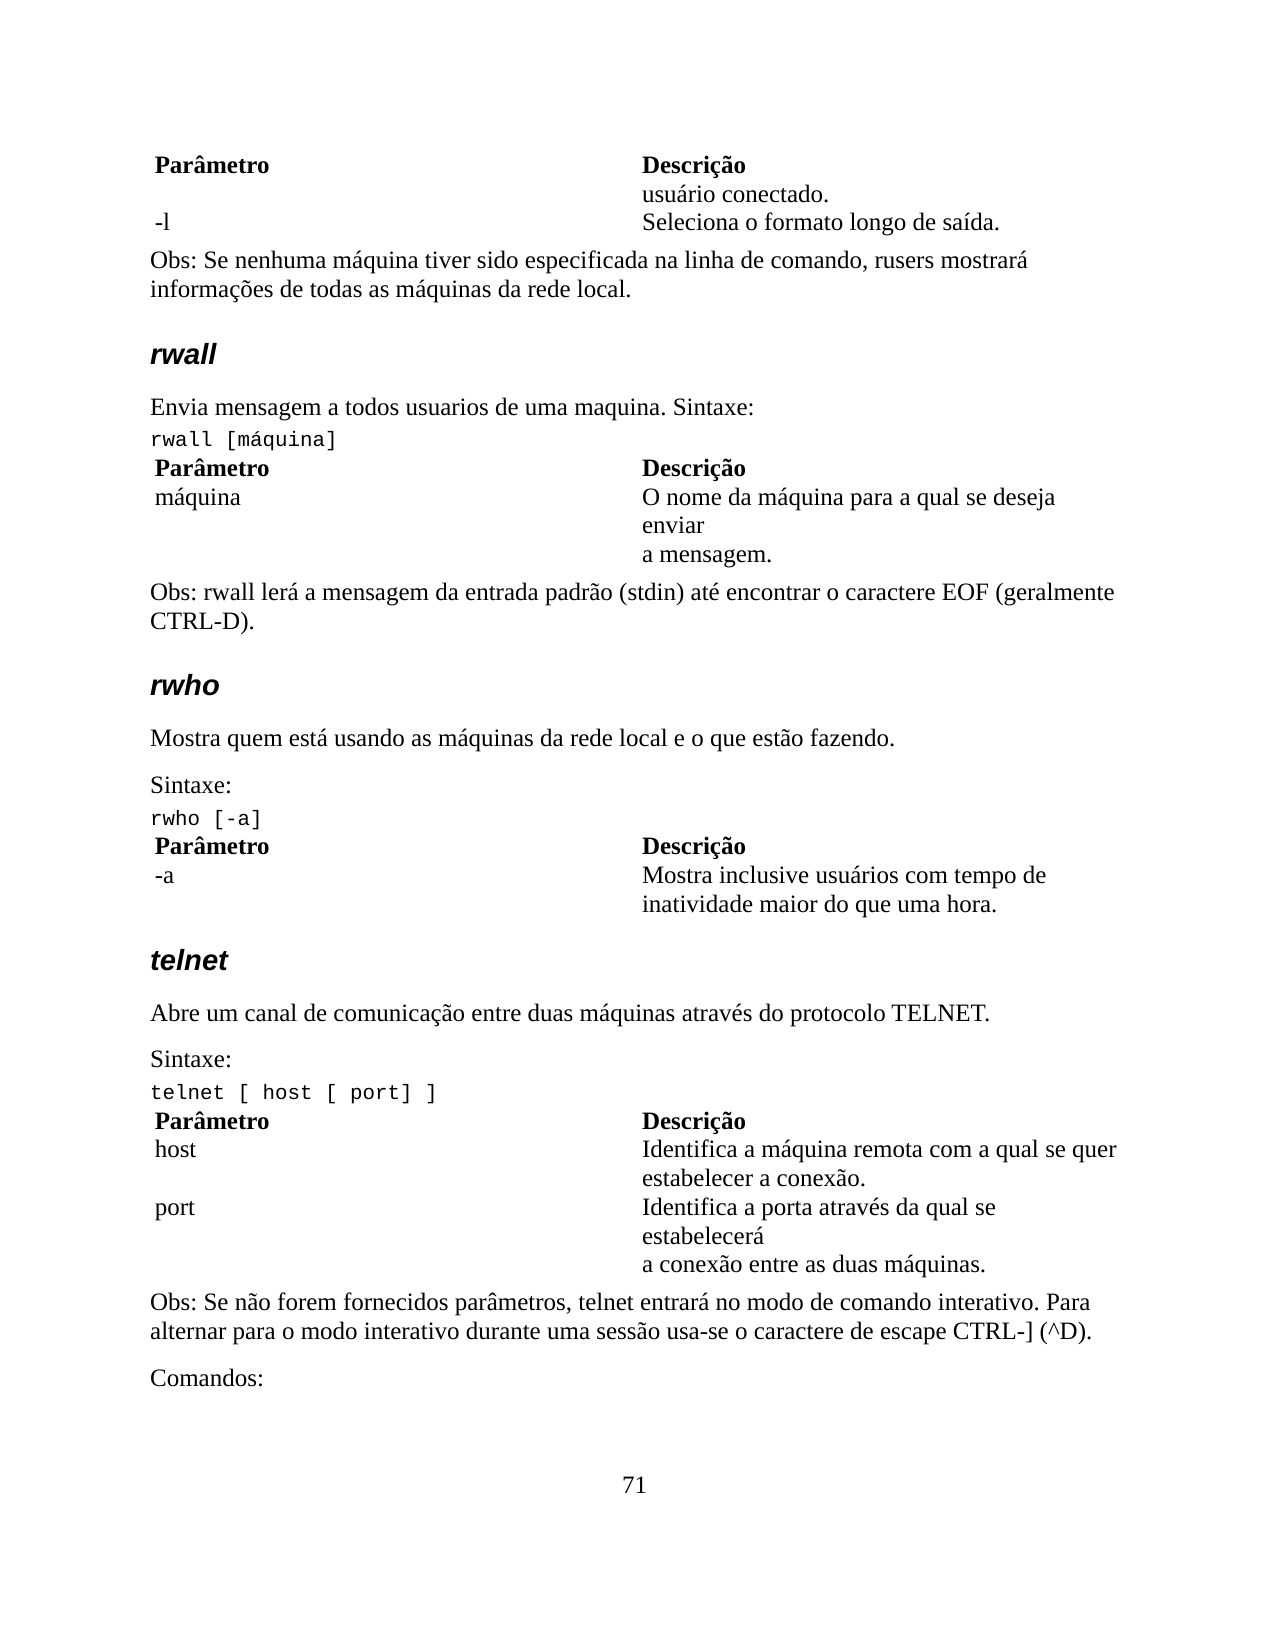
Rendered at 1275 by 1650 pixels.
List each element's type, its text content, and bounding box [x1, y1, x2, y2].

table_cell host [150, 1135, 637, 1163]
table_cell a conexão entre as duas máquinas. [638, 1250, 1125, 1278]
text rwall [máquina] [150, 429, 1125, 453]
table_cell Identifica a máquina remota com a qual se quer [638, 1135, 1125, 1163]
subtitle rwall [150, 337, 1125, 370]
table_cell [150, 889, 637, 918]
text Sintaxe: [150, 770, 1125, 799]
table_cell Mostra inclusive usuários com tempo de [638, 860, 1125, 889]
table_header Parâmetro [150, 150, 637, 179]
text Sintaxe: [150, 1044, 1125, 1073]
table_header Descrição [638, 831, 1125, 860]
table_cell Identifica a porta através da qual se estabelecerá [638, 1192, 1125, 1249]
table_cell a mensagem. [638, 539, 1125, 568]
table_cell -a [150, 860, 637, 889]
text rwho [-a] [150, 808, 1125, 831]
text Comandos: [150, 1363, 1125, 1391]
table_cell [150, 1163, 637, 1192]
table_cell máquina [150, 482, 637, 539]
table_cell port [150, 1192, 637, 1249]
table_header Parâmetro [150, 1106, 637, 1134]
table_cell usuário conectado. [638, 179, 1125, 207]
table_cell [150, 539, 637, 568]
table_header Descrição [638, 453, 1125, 482]
table_cell -l [150, 208, 637, 236]
table_header Descrição [638, 150, 1125, 179]
table_cell O nome da máquina para a qual se deseja enviar [638, 482, 1125, 539]
text Abre um canal de comunicação entre duas máquinas através do protocolo TELNET. [150, 998, 1125, 1026]
text Envia mensagem a todos usuarios de uma maquina. Sintaxe: [150, 392, 1125, 420]
table_cell estabelecer a conexão. [638, 1163, 1125, 1192]
subtitle telnet [150, 943, 1125, 976]
table_cell [150, 179, 637, 207]
text Obs: Se nenhuma máquina tiver sido especificada na linha de comando, rusers mostrará informações de todas as máquinas da rede local. [150, 245, 1125, 303]
text Obs: rwall lerá a mensagem da entrada padrão (stdin) até encontrar o caractere EOF (geralmente CTRL-D). [150, 577, 1125, 634]
table_cell inatividade maior do que uma hora. [638, 889, 1125, 918]
subtitle rwho [150, 668, 1125, 702]
table_header Descrição [638, 1106, 1125, 1134]
text Mostra quem está usando as máquinas da rede local e o que estão fazendo. [150, 723, 1125, 752]
table_header Parâmetro [150, 831, 637, 860]
table_header Parâmetro [150, 453, 637, 482]
table_cell [150, 1250, 637, 1278]
table_cell Seleciona o formato longo de saída. [638, 208, 1125, 236]
text Obs: Se não forem fornecidos parâmetros, telnet entrará no modo de comando interativo. Para alternar para o modo interativo durante uma sessão usa-se o caractere de escape CTRL-] (^D). [150, 1287, 1125, 1345]
text telnet [ host [ port] ] [150, 1082, 1125, 1106]
